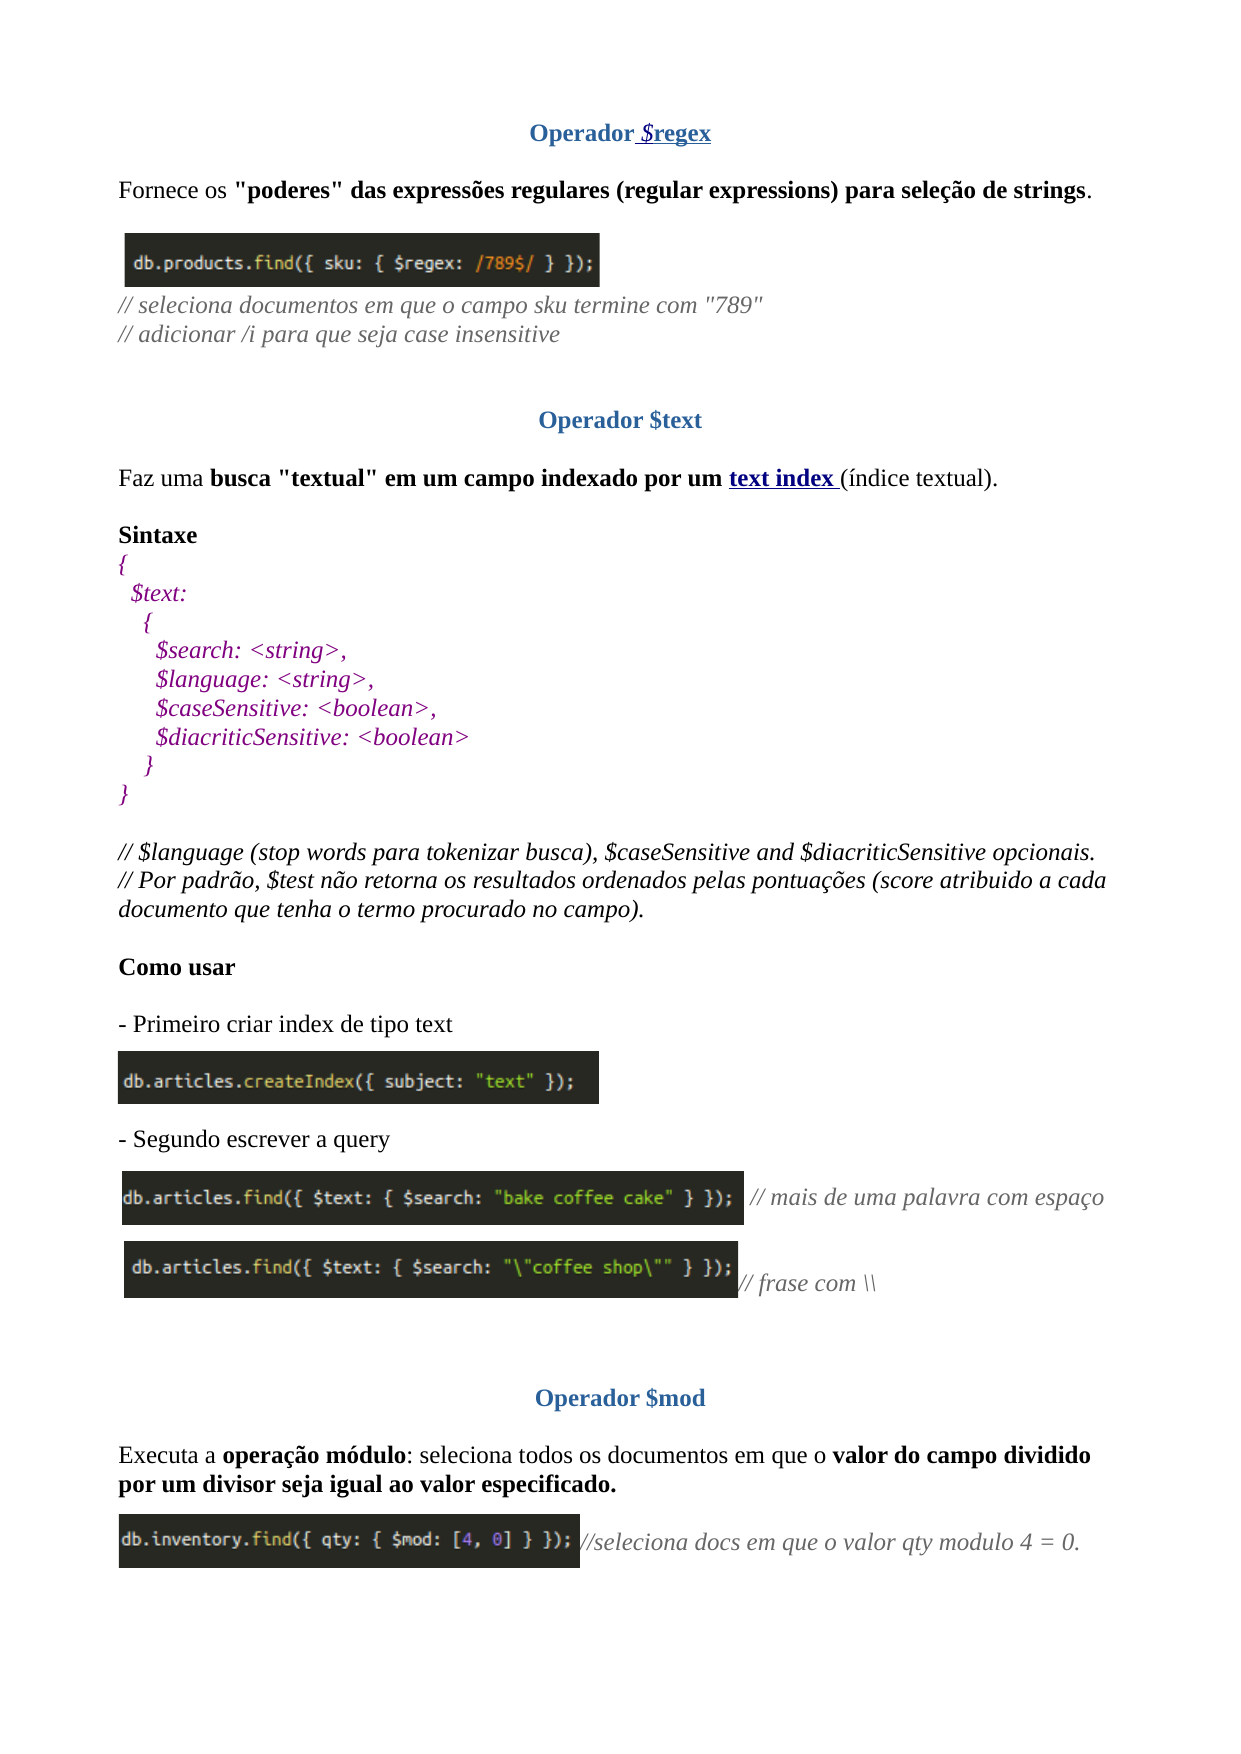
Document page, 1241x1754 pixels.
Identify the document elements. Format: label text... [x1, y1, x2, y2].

text // frase com \\ [739, 1268, 1122, 1297]
picture [117, 1051, 599, 1104]
text // seleciona documentos em que o campo sku termine com "789" [118, 291, 1122, 319]
text } [118, 751, 1122, 779]
text // adicionar /i para que seja case insensitive [118, 319, 1122, 348]
text Operador $text [118, 406, 1122, 434]
text Como usar [118, 952, 1122, 981]
text { [118, 607, 1122, 636]
text $search: <string>, [118, 636, 1122, 664]
text Sintaxe [118, 521, 1122, 549]
text { [118, 549, 1122, 578]
text - Segundo escrever a query [118, 1124, 1122, 1153]
text $diacriticSensitive: <boolean> [118, 722, 1122, 751]
text $language: <string>, [118, 664, 1122, 693]
picture [124, 233, 600, 287]
text Executa a operação módulo: seleciona todos os documentos em que o valor do campo dividido por um divisor seja igual ao valor especificado. [118, 1441, 1122, 1498]
text // $language (stop words para tokenizar busca), $caseSensitive and $diacriticSensitive opcionais. [118, 837, 1122, 866]
picture [124, 1241, 739, 1298]
text //seleciona docs em que o valor qty modulo 4 = 0. [580, 1527, 1122, 1556]
text Faz uma busca "textual" em um campo indexado por um text index (índice textual). [118, 463, 1122, 492]
text // mais de uma palavra com espaço [744, 1182, 1122, 1211]
text // Por padrão, $test não retorna os resultados ordenados pelas pontuações (score atribuido a cada documento que tenha o termo procurado no campo). [118, 866, 1122, 923]
text - Primeiro criar index de tipo text [118, 1009, 1122, 1038]
text $text: [118, 578, 1122, 607]
text Operador $mod [118, 1383, 1122, 1412]
text } [118, 779, 1122, 808]
text Fornece os "poderes" das expressões regulares (regular expressions) para seleção de strings. [118, 176, 1122, 204]
text Operador $regex [118, 118, 1122, 147]
text $caseSensitive: <boolean>, [118, 693, 1122, 722]
picture [122, 1171, 744, 1225]
picture [118, 1514, 580, 1568]
